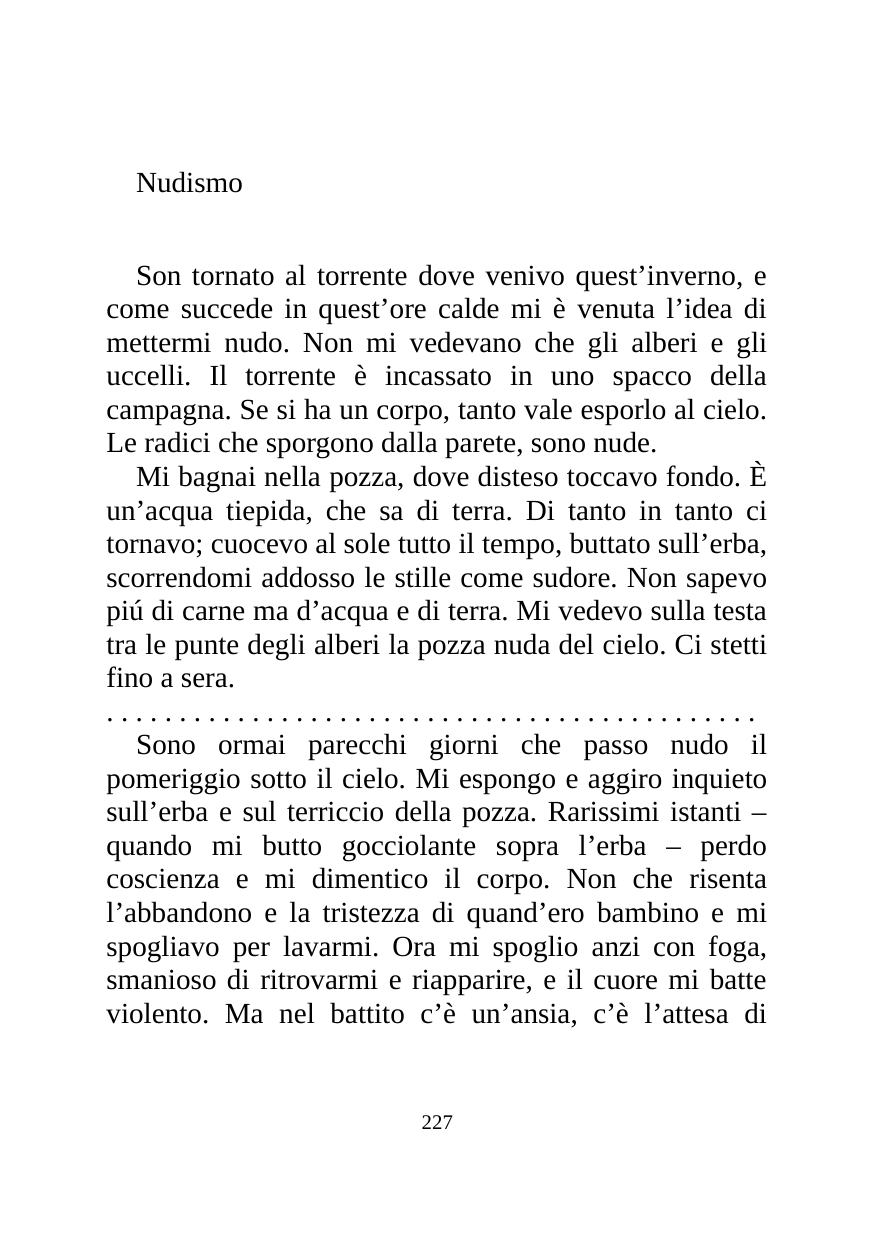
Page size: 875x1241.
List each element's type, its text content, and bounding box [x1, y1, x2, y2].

text Son tornato al torrente dove venivo quest’inverno, e come succede in quest’ore calde mi è venuta l’idea di mettermi nudo. Non mi vedevano che gli alberi e gli uccelli. Il torrente è incassato in uno spacco della campagna. Se si ha un corpo, tanto vale esporlo al cielo. Le radici che sporgono dalla parete, sono nude. [106, 258, 768, 459]
text Mi bagnai nella pozza, dove disteso toccavo fondo. È un’acqua tiepida, che sa di terra. Di tanto in tanto ci tornavo; cuocevo al sole tutto il tempo, buttato sull’erba, scorrendomi addosso le stille come sudore. Non sapevo piú di carne ma d’acqua e di terra. Mi vedevo sulla testa tra le punte degli alberi la pozza nuda del cielo. Ci stetti fino a sera. [106, 459, 768, 694]
subtitle Nudismo [136, 165, 768, 199]
text Sono ormai parecchi giorni che passo nudo il pomeriggio sotto il cielo. Mi espongo e aggiro inquieto sull’erba e sul terriccio della pozza. Rarissimi istanti – quando mi butto gocciolante sopra l’erba – perdo coscienza e mi dimentico il corpo. Non che risenta l’abbandono e la tristezza di quand’ero bambino e mi spogliavo per lavarmi. Ora mi spoglio anzi con foga, smanioso di ritrovarmi e riapparire, e il cuore mi batte violento. Ma nel battito c’è un’ansia, c’è l’attesa di [106, 727, 768, 1029]
text . . . . . . . . . . . . . . . . . . . . . . . . . . . . . . . . . . . . . . . . . . . . . [106, 694, 768, 727]
